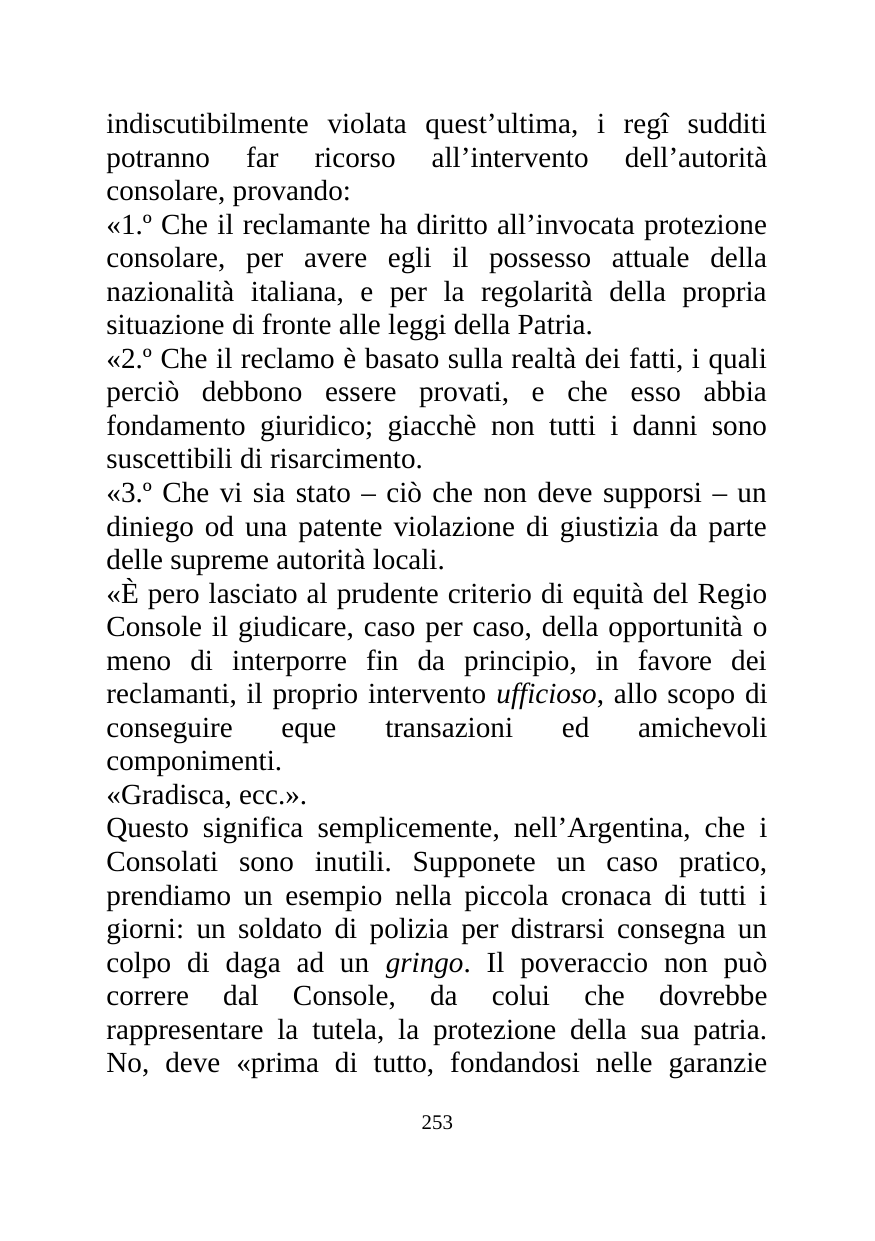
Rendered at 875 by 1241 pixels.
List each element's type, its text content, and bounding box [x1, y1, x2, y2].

text indiscutibilmente violata quest’ultima, i regî sudditi potranno far ricorso all’intervento dell’autorità consolare, provando: [106, 106, 768, 207]
text «1.º Che il reclamante ha diritto all’invocata protezione consolare, per avere egli il possesso attuale della nazionalità italiana, e per la regolarità della propria situazione di fronte alle leggi della Patria. [106, 207, 768, 341]
text «Gradisca, ecc.». [106, 777, 768, 811]
text Questo significa semplicemente, nell’Argentina, che i Consolati sono inutili. Supponete un caso pratico, prendiamo un esempio nella piccola cronaca di tutti i giorni: un soldato di polizia per distrarsi consegna un colpo di daga ad un gringo. Il poveraccio non può correre dal Console, da colui che dovrebbe rappresentare la tutela, la protezione della sua patria. No, deve «prima di tutto, fondandosi nelle garanzie [106, 811, 768, 1079]
text «È pero lasciato al prudente criterio di equità del Regio Console il giudicare, caso per caso, della opportunità o meno di interporre fin da principio, in favore dei reclamanti, il proprio intervento ufficioso, allo scopo di conseguire eque transazioni ed amichevoli componimenti. [106, 576, 768, 777]
text «3.º Che vi sia stato – ciò che non deve supporsi – un diniego od una patente violazione di giustizia da parte delle supreme autorità locali. [106, 475, 768, 576]
text «2.º Che il reclamo è basato sulla realtà dei fatti, i quali perciò debbono essere provati, e che esso abbia fondamento giuridico; giacchè non tutti i danni sono suscettibili di risarcimento. [106, 341, 768, 475]
